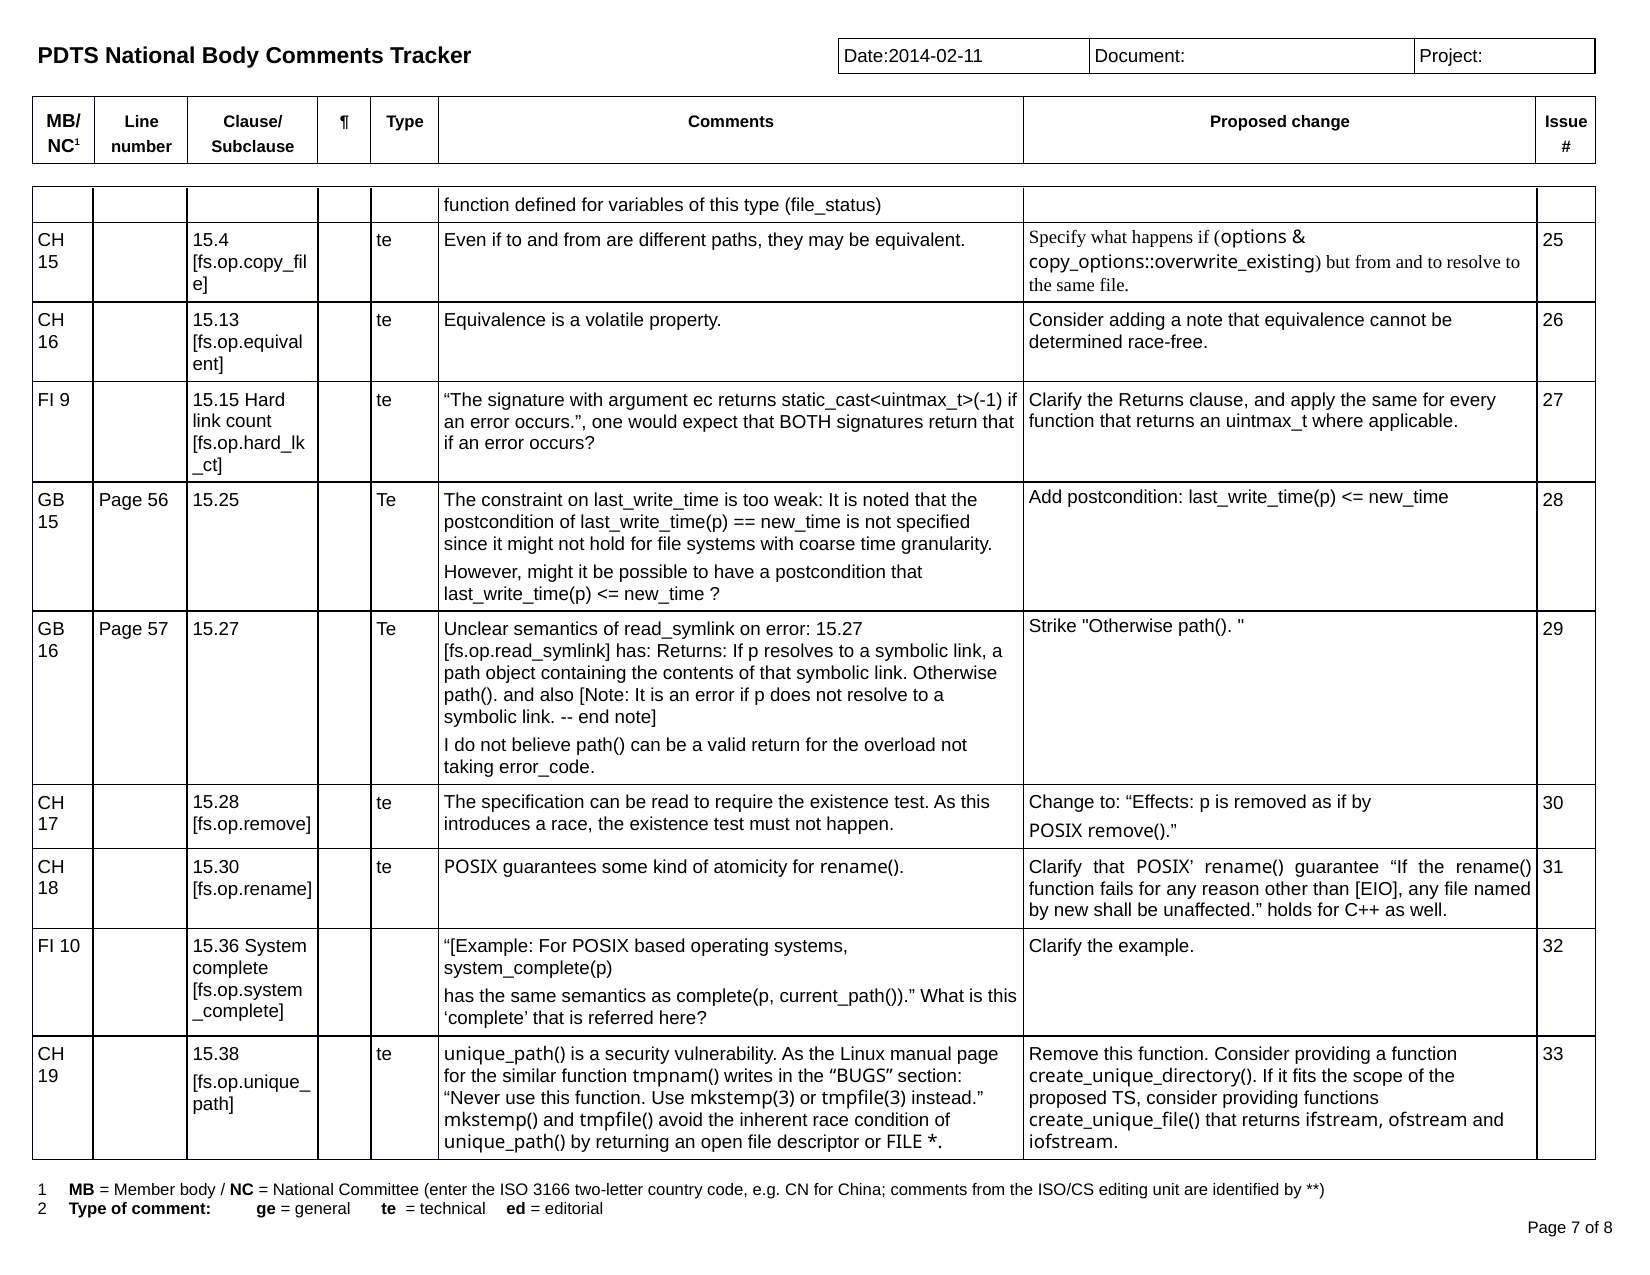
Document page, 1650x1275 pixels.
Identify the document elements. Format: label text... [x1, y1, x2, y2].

table_cell Clarify the example. [1024, 929, 1536, 1035]
table_cell GB 16 [33, 612, 92, 784]
table_cell [319, 483, 370, 610]
table_cell The specification can be read to require the existence test. As this introduces a race, the existence test must not happen. [439, 785, 1023, 848]
table_cell te [372, 303, 438, 381]
table_cell CH 19 [33, 1037, 92, 1159]
table_cell 15.15 Hard link count [fs.op.hard_lk_ct] [188, 382, 317, 481]
table_cell CH 15 [33, 223, 92, 301]
table_cell 26 [1538, 303, 1595, 381]
table_cell Consider adding a note that equivalence cannot be determined race-free. [1024, 303, 1536, 381]
table_cell Equivalence is a volatile property. [439, 303, 1023, 381]
table_cell FI 10 [33, 929, 92, 1035]
table_cell te [372, 849, 438, 927]
table_cell te [372, 223, 438, 301]
table_cell GB 15 [33, 483, 92, 610]
table_cell [319, 929, 370, 1035]
table_cell CH 16 [33, 303, 92, 381]
table_cell The constraint on last_write_time is too weak: It is noted that the postcondition of last_write_time(p) == new_time is not specified since it might not hold for file systems with coarse time granularity. However, might it be possible to have a postcondition that last_write_time(p) <= new_time ? [439, 483, 1023, 610]
table_cell [319, 303, 370, 381]
table_cell 31 [1538, 849, 1595, 927]
table_cell Page 57 [94, 612, 186, 784]
table_cell Unclear semantics of read_symlink on error: 15.27 [fs.op.read_symlink] has: Returns: If p resolves to a symbolic link, a path object containing the contents of that symbolic link. Otherwise path(). and also [Note: It is an error if p does not resolve to a symbolic link. -- end note] I do not believe path() can be a valid return for the overload not taking error_code. [439, 612, 1023, 784]
table_cell [319, 223, 370, 301]
table_cell [94, 849, 186, 927]
table_cell Page 56 [94, 483, 186, 610]
table_cell Specify what happens if (options & copy_options::overwrite_existing) but from and to resolve to the same file. [1024, 223, 1536, 301]
table_cell [33, 187, 93, 221]
table_cell [319, 187, 371, 221]
table_cell Te [372, 612, 438, 784]
table_cell Te [372, 483, 438, 610]
table_cell 15.30 [fs.op.rename] [188, 849, 317, 927]
table_cell 32 [1538, 929, 1595, 1035]
table_cell Add postcondition: last_write_time(p) <= new_time [1024, 483, 1536, 610]
table_cell [94, 382, 186, 481]
table_cell [94, 785, 186, 848]
table_cell 25 [1538, 223, 1595, 301]
table_cell unique_path() is a security vulnerability. As the Linux manual page for the similar function tmpnam() writes in the “BUGS” section: “Never use this function. Use mkstemp(3) or tmpfile(3) instead.” mkstemp() and tmpfile() avoid the inherent race condition of unique_path() by returning an open file descriptor or FILE *. [439, 1037, 1023, 1159]
table_cell [188, 187, 318, 221]
table_cell te [372, 785, 438, 848]
table_cell function defined for variables of this type (file_status) [439, 187, 1023, 221]
table_cell [319, 1037, 370, 1159]
table_cell Strike "Otherwise path(). " [1024, 612, 1536, 784]
table_cell 15.36 System complete [fs.op.system_complete] [188, 929, 317, 1035]
table_cell 27 [1538, 382, 1595, 481]
table_cell [372, 929, 438, 1035]
table_cell [94, 1037, 186, 1159]
table_cell Clarify that POSIX’ rename() guarantee “If the rename() function fails for any reason other than [EIO], any file named by new shall be unaffected.” holds for C++ as well. [1024, 849, 1536, 927]
table_cell [1538, 187, 1595, 221]
table_cell 15.25 [188, 483, 317, 610]
table_cell 15.28 [fs.op.remove] [188, 785, 317, 848]
table_cell Even if to and from are different paths, they may be equivalent. [439, 223, 1023, 301]
table_cell “[Example: For POSIX based operating systems, system_complete(p) has the same semantics as complete(p, current_path()).” What is this ‘complete’ that is referred here? [439, 929, 1023, 1035]
table_cell 15.4 [fs.op.copy_file] [188, 223, 317, 301]
table_cell 15.27 [188, 612, 317, 784]
table_cell [319, 612, 370, 784]
table_cell [319, 785, 370, 848]
table_cell 30 [1538, 785, 1595, 848]
table_cell Remove this function. Consider providing a function create_unique_directory(). If it fits the scope of the proposed TS, consider providing functions create_unique_file() that returns ifstream, ofstream and iofstream. [1024, 1037, 1536, 1159]
table_cell [94, 303, 186, 381]
table_cell [94, 929, 186, 1035]
table_cell Clarify the Returns clause, and apply the same for every function that returns an uintmax_t where applicable. [1024, 382, 1536, 481]
table_cell te [372, 1037, 438, 1159]
table_cell Change to: “Effects: p is removed as if by POSIX remove().” [1024, 785, 1536, 848]
table_cell CH 18 [33, 849, 92, 927]
table_cell [372, 187, 438, 221]
table_cell CH 17 [33, 785, 92, 848]
table_cell 33 [1538, 1037, 1595, 1159]
table_cell 29 [1538, 612, 1595, 784]
table_cell te [372, 382, 438, 481]
table_cell [94, 187, 187, 221]
table_cell POSIX guarantees some kind of atomicity for rename(). [439, 849, 1023, 927]
table_cell [319, 382, 370, 481]
table_cell [1024, 187, 1537, 221]
table_cell “The signature with argument ec returns static_cast<uintmax_t>(-1) if an error occurs.”, one would expect that BOTH signatures return that if an error occurs? [439, 382, 1023, 481]
table_cell 15.38 [fs.op.unique_path] [188, 1037, 317, 1159]
table_cell FI 9 [33, 382, 92, 481]
table_cell 28 [1538, 483, 1595, 610]
table_cell [319, 849, 370, 927]
table_cell [94, 223, 186, 301]
table_cell 15.13 [fs.op.equivalent] [188, 303, 317, 381]
